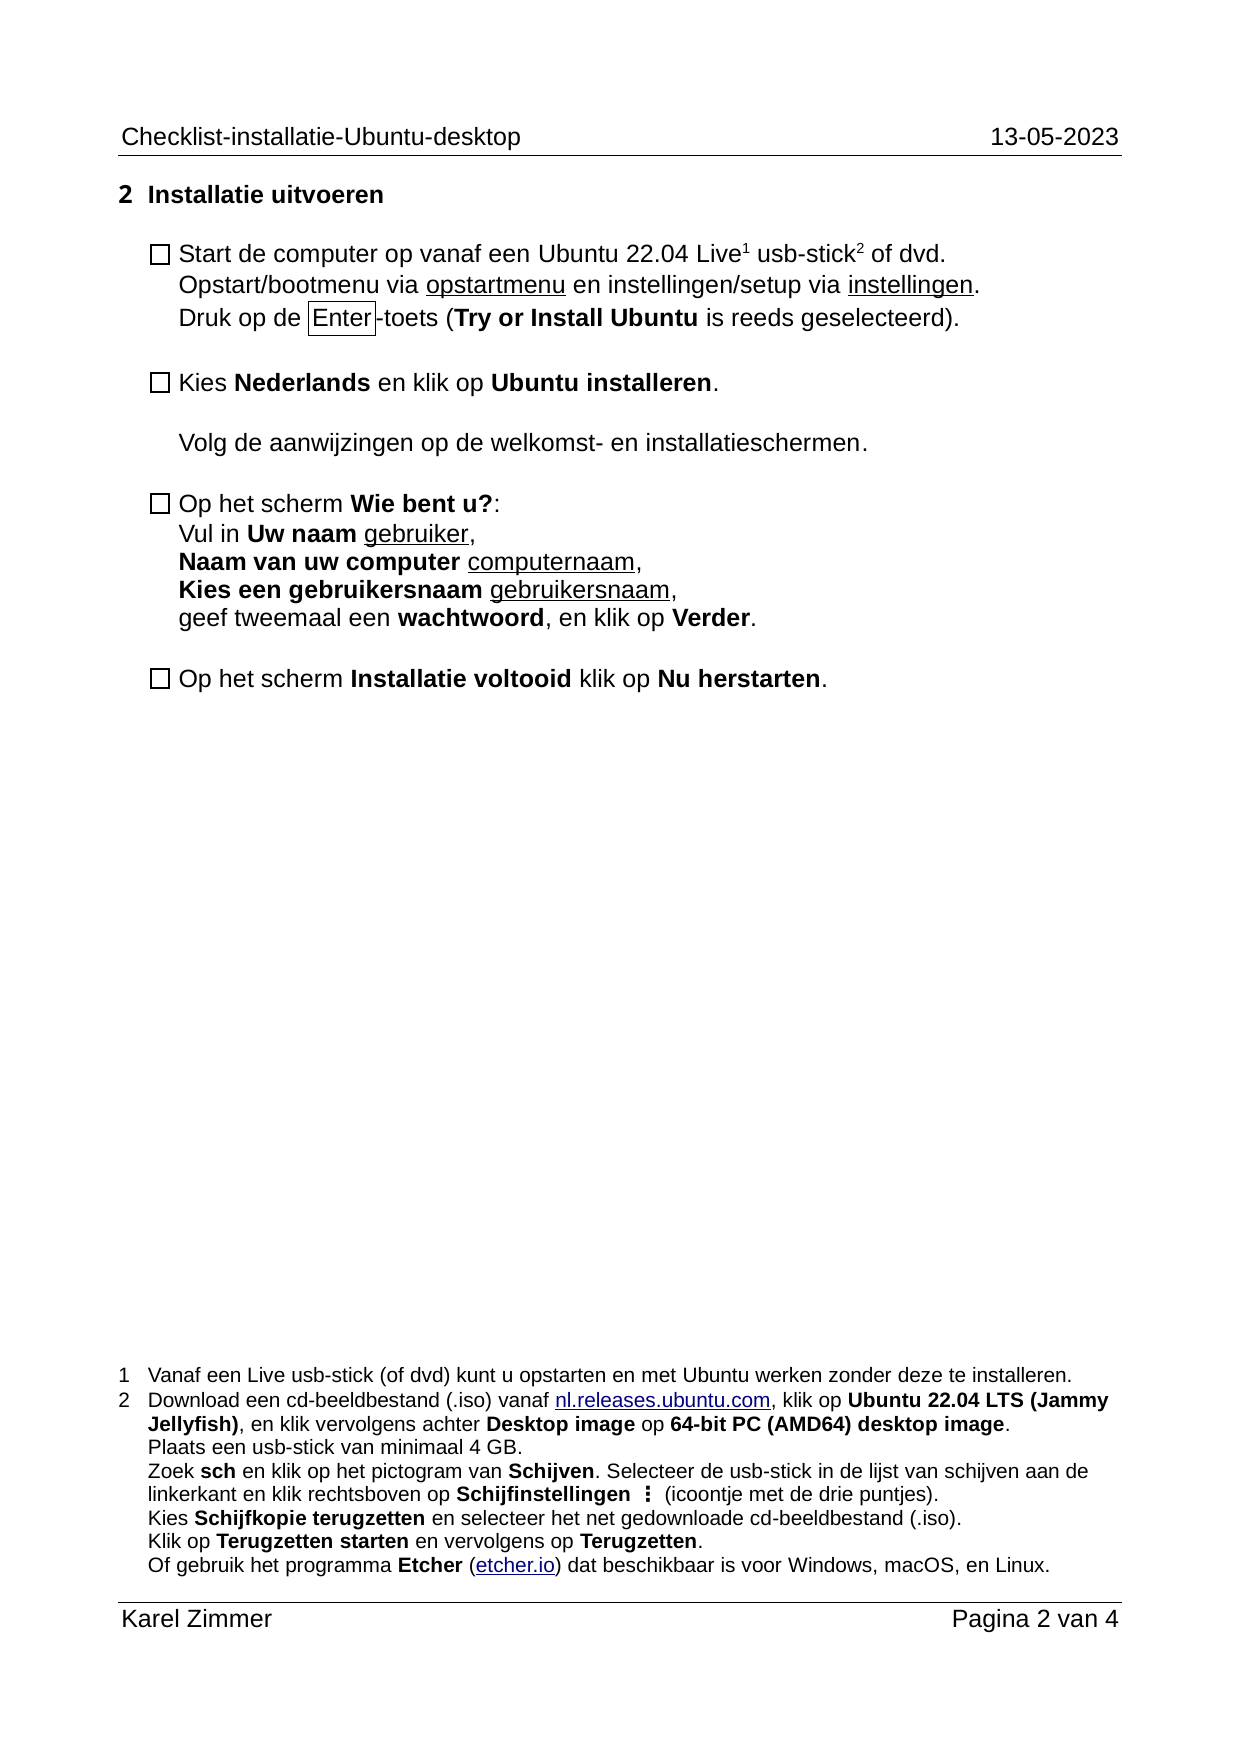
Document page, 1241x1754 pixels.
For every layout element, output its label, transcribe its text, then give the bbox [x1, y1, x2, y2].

table_cell [177, 633, 1121, 664]
table_cell Op het scherm Wie bent u?: [177, 489, 1121, 519]
table_cell [177, 458, 1121, 489]
table_header Start de computer op vanaf een Ubuntu 22.04 Live usb-stick of dvd. [177, 239, 1121, 269]
table_cell Opstart/bootmenu via opstartmenu en instellingen/setup via instellingen. [177, 269, 1121, 300]
list Installatie uitvoeren [118, 177, 1122, 211]
table_cell [141, 428, 177, 458]
table_cell [177, 398, 1121, 428]
table_header [141, 239, 177, 269]
table_cell [177, 337, 1121, 367]
table_cell Op het scherm Installatie voltooid klik op Nu herstarten. [177, 664, 1121, 694]
table_cell [141, 398, 177, 428]
table_cell [141, 633, 177, 664]
table_cell [141, 489, 177, 519]
table_cell [141, 368, 177, 398]
table_cell [141, 458, 177, 489]
table_cell Kies Nederlands en klik op Ubuntu installeren. [177, 368, 1121, 398]
table_cell Druk op de Enter-toets (Try or Install Ubuntu is reeds geselecteerd). [177, 300, 1121, 337]
table_cell [141, 337, 177, 367]
table_cell [141, 519, 177, 633]
table_cell Vul in Uw naam gebruiker, Naam van uw computer computernaam, Kies een gebruikersnaam gebruikersnaam, geef tweemaal een wachtwoord, en klik op Verder. [177, 519, 1121, 633]
table_cell Volg de aanwijzingen op de welkomst- en installatieschermen. [177, 428, 1121, 458]
table_cell [141, 269, 177, 300]
table_cell [141, 664, 177, 694]
table_cell [141, 300, 177, 337]
